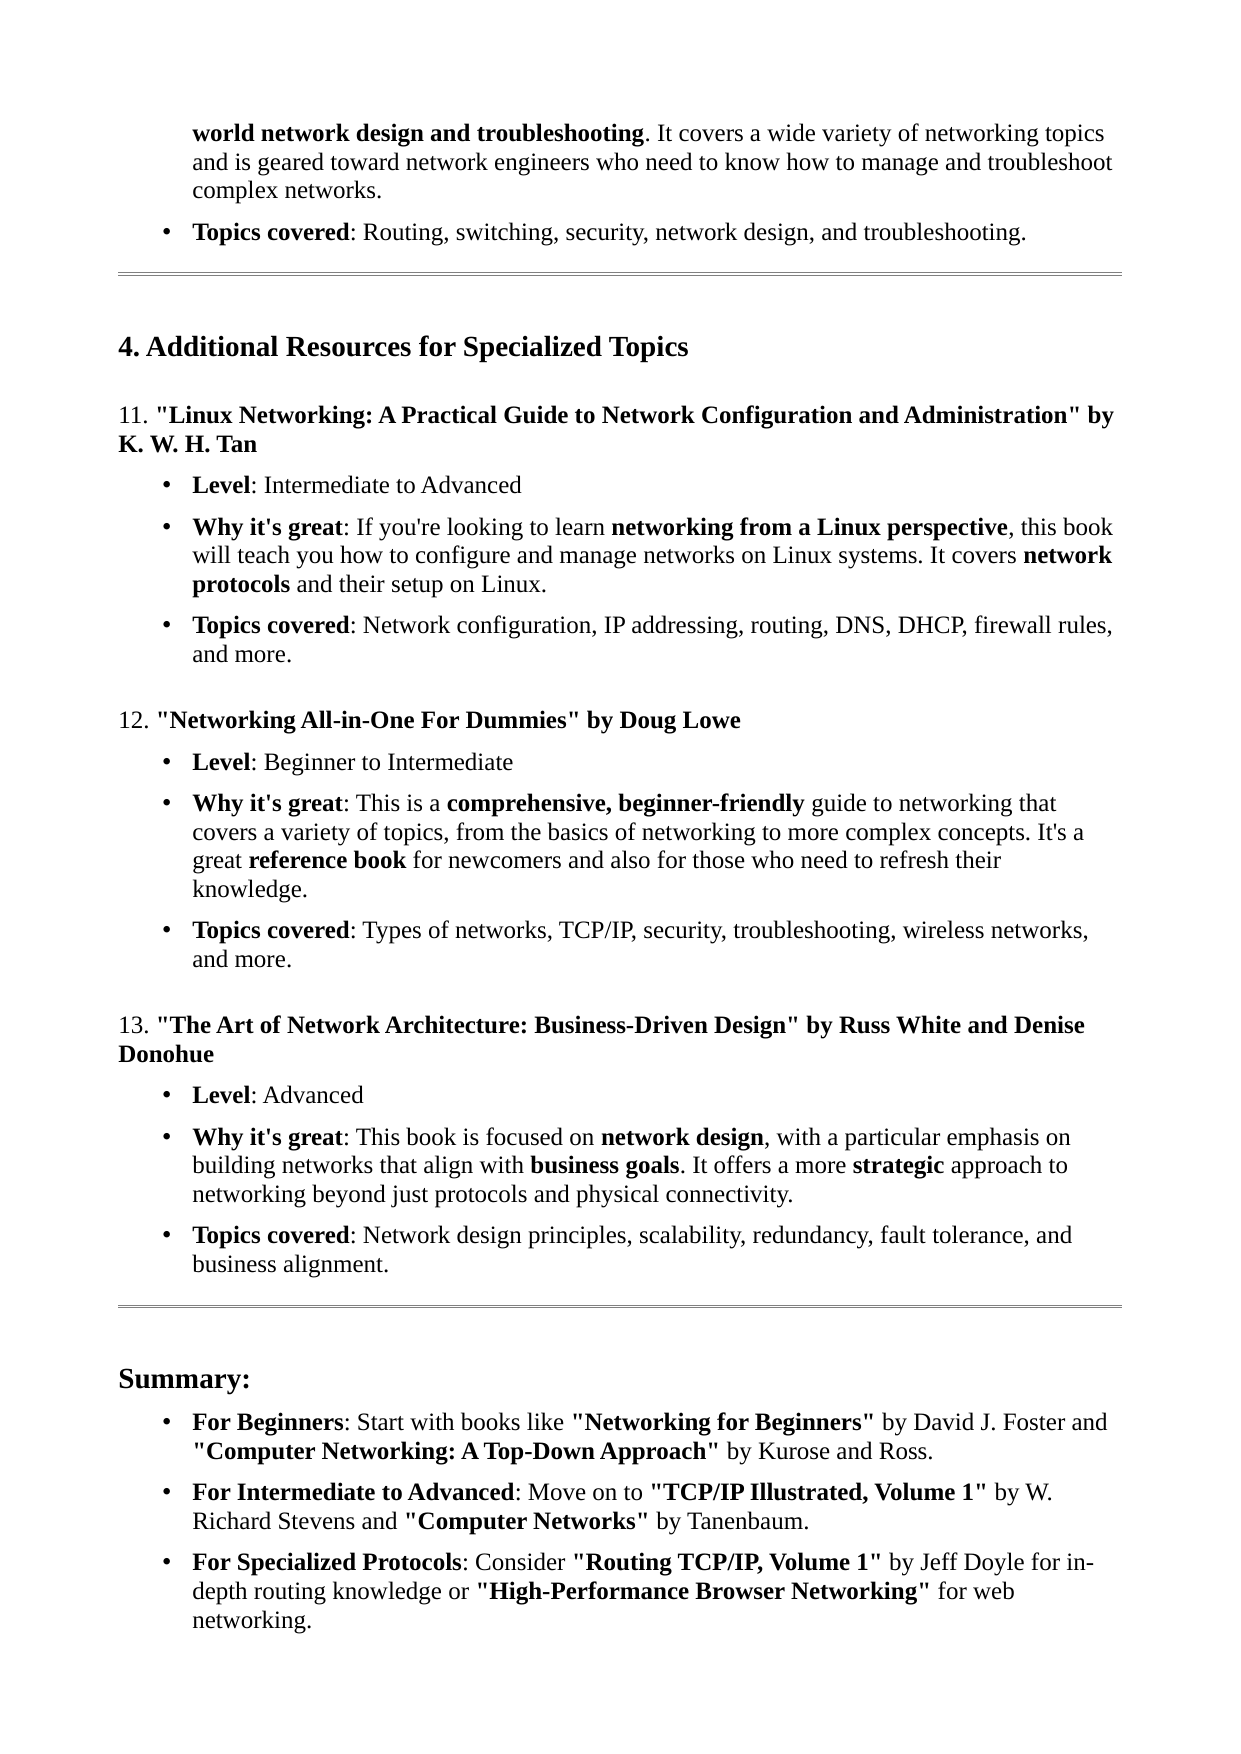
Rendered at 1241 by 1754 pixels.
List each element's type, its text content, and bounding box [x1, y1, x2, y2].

subtitle 4. Additional Resources for Specialized Topics [118, 329, 1122, 363]
list Why it's great: This is a comprehensive, beginner-friendly guide to networking that covers a variety of topics, from the basics of networking to more complex concepts. It's a great reference book for newcomers and also for those who need to refresh their knowledge. [162, 788, 1122, 903]
list world network design and troubleshooting. It covers a wide variety of networking topics and is geared toward network engineers who need to know how to manage and troubleshoot complex networks. [162, 118, 1122, 204]
list For Intermediate to Advanced: Move on to "TCP/IP Illustrated, Volume 1" by W. Richard Stevens and "Computer Networks" by Tanenbaum. [162, 1477, 1122, 1535]
list For Specialized Protocols: Consider "Routing TCP/IP, Volume 1" by Jeff Doyle for in-depth routing knowledge or "High-Performance Browser Networking" for web networking. [162, 1547, 1122, 1634]
list Topics covered: Network design principles, scalability, redundancy, fault tolerance, and business alignment. [162, 1220, 1122, 1278]
list For Beginners: Start with books like "Networking for Beginners" by David J. Foster and "Computer Networking: A Top-Down Approach" by Kurose and Ross. [162, 1407, 1122, 1465]
list Why it's great: If you're looking to learn networking from a Linux perspective, this book will teach you how to configure and manage networks on Linux systems. It covers network protocols and their setup on Linux. [162, 512, 1122, 598]
list Topics covered: Routing, switching, security, network design, and troubleshooting. [162, 217, 1122, 246]
subtitle 13. "The Art of Network Architecture: Business-Driven Design" by Russ White and Denise Donohue [118, 1010, 1122, 1068]
list Why it's great: This book is focused on network design, with a particular emphasis on building networks that align with business goals. It offers a more strategic approach to networking beyond just protocols and physical connectivity. [162, 1122, 1122, 1208]
list Level: Advanced [162, 1080, 1122, 1109]
subtitle 11. "Linux Networking: A Practical Guide to Network Configuration and Administration" by K. W. H. Tan [118, 400, 1122, 458]
list Level: Beginner to Intermediate [162, 747, 1122, 775]
subtitle Summary: [118, 1361, 1122, 1395]
subtitle 12. "Networking All-in-One For Dummies" by Doug Lowe [118, 705, 1122, 734]
list Level: Intermediate to Advanced [162, 470, 1122, 499]
list Topics covered: Network configuration, IP addressing, routing, DNS, DHCP, firewall rules, and more. [162, 610, 1122, 668]
list Topics covered: Types of networks, TCP/IP, security, troubleshooting, wireless networks, and more. [162, 915, 1122, 973]
